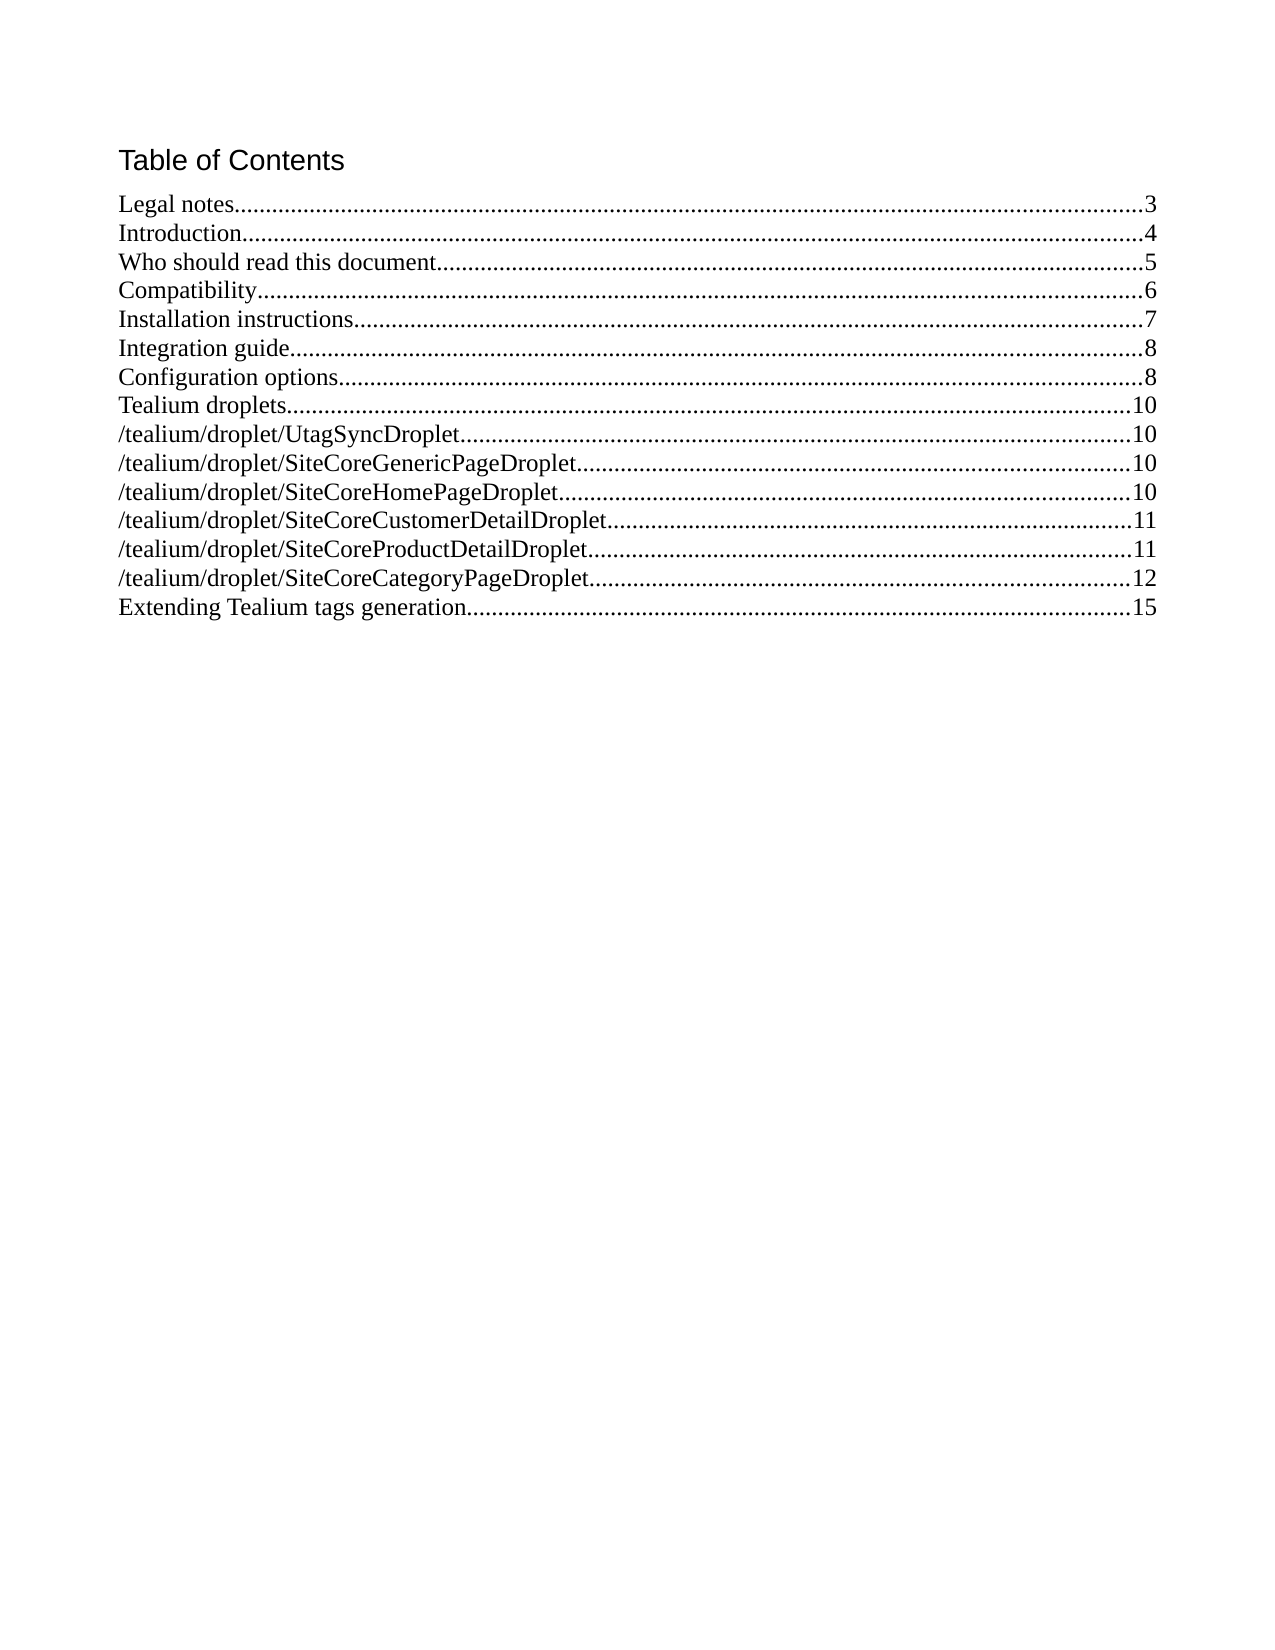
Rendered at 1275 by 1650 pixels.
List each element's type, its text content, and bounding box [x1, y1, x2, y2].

text Extending Tealium tags generation 15 [118, 592, 1157, 620]
text Who should read this document 5 [118, 247, 1157, 275]
text Introduction 4 [118, 218, 1157, 247]
text Integration guide 8 [118, 333, 1157, 362]
text /tealium/droplet/SiteCoreProductDetailDroplet 11 [118, 534, 1157, 563]
text Installation instructions 7 [118, 304, 1157, 333]
text /tealium/droplet/SiteCoreHomePageDroplet 10 [118, 477, 1157, 505]
text /tealium/droplet/SiteCoreGenericPageDroplet 10 [118, 448, 1157, 477]
text Legal notes 3 [118, 189, 1157, 218]
text Configuration options 8 [118, 362, 1157, 390]
text /tealium/droplet/SiteCoreCategoryPageDroplet 12 [118, 563, 1157, 592]
subtitle Table of Contents [118, 143, 1157, 177]
text Tealium droplets 10 [118, 390, 1157, 419]
text Compatibility 6 [118, 275, 1157, 304]
text /tealium/droplet/SiteCoreCustomerDetailDroplet 11 [118, 505, 1157, 534]
text /tealium/droplet/UtagSyncDroplet 10 [118, 419, 1157, 448]
